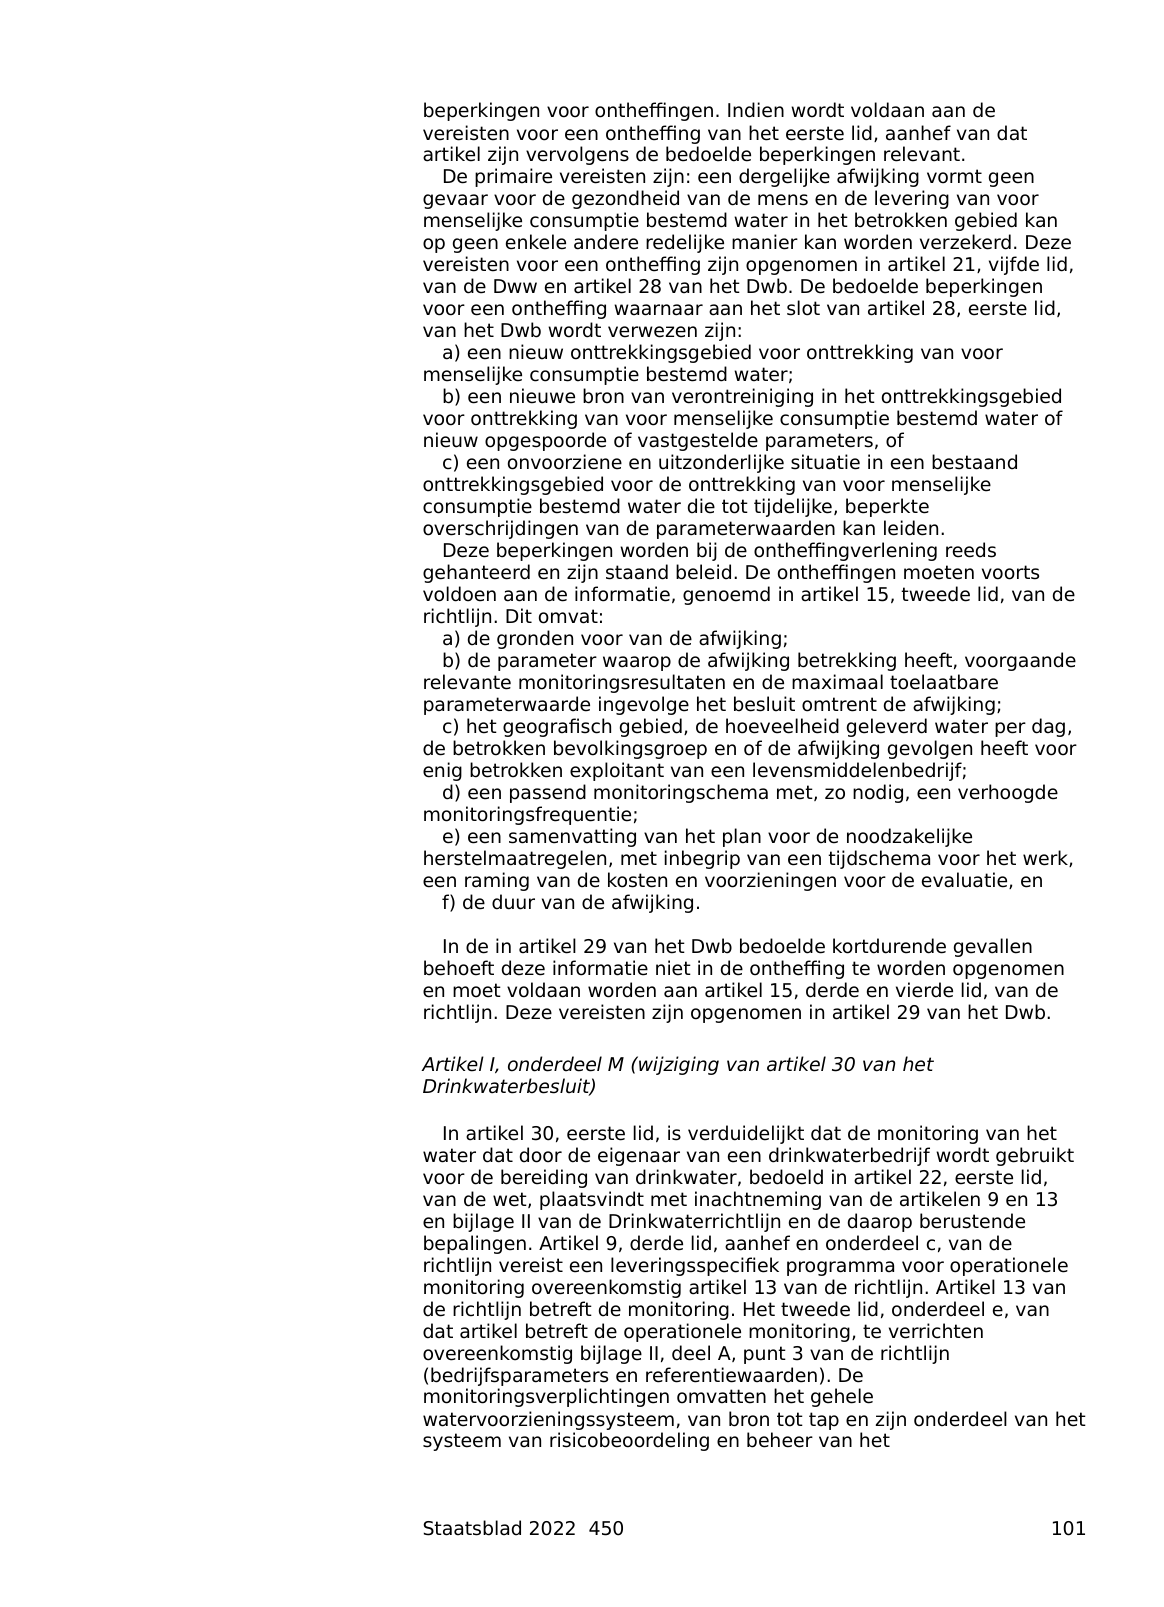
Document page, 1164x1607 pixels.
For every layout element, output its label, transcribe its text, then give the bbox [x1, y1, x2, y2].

text e) een samenvatting van het plan voor de noodzakelijke herstelmaatregelen, met inbegrip van een tijdschema voor het werk, een raming van de kosten en voorzieningen voor de evaluatie, en [422, 826, 1087, 892]
text d) een passend monitoringschema met, zo nodig, een verhoogde monitoringsfrequentie; [422, 782, 1087, 826]
text In de in artikel 29 van het Dwb bedoelde kortdurende gevallen behoeft deze informatie niet in de ontheffing te worden opgenomen en moet voldaan worden aan artikel 15, derde en vierde lid, van de richtlijn. Deze vereisten zijn opgenomen in artikel 29 van het Dwb. [422, 936, 1087, 1024]
text b) een nieuwe bron van verontreiniging in het onttrekkingsgebied voor onttrekking van voor menselijke consumptie bestemd water of nieuw opgespoorde of vastgestelde parameters, of [422, 386, 1087, 452]
text beperkingen voor ontheffingen. Indien wordt voldaan aan de vereisten voor een ontheffing van het eerste lid, aanhef van dat artikel zijn vervolgens de bedoelde beperkingen relevant. [422, 100, 1087, 166]
text a) de gronden voor van de afwijking; [422, 628, 1087, 650]
text Deze beperkingen worden bij de ontheffingverlening reeds gehanteerd en zijn staand beleid. De ontheffingen moeten voorts voldoen aan de informatie, genoemd in artikel 15, tweede lid, van de richtlijn. Dit omvat: [422, 540, 1087, 628]
text De primaire vereisten zijn: een dergelijke afwijking vormt geen gevaar voor de gezondheid van de mens en de levering van voor menselijke consumptie bestemd water in het betrokken gebied kan op geen enkele andere redelijke manier kan worden verzekerd. Deze vereisten voor een ontheffing zijn opgenomen in artikel 21, vijfde lid, van de Dww en artikel 28 van het Dwb. De bedoelde beperkingen voor een ontheffing waarnaar aan het slot van artikel 28, eerste lid, van het Dwb wordt verwezen zijn: [422, 166, 1087, 342]
text c) een onvoorziene en uitzonderlijke situatie in een bestaand onttrekkingsgebied voor de onttrekking van voor menselijke consumptie bestemd water die tot tijdelijke, beperkte overschrijdingen van de parameterwaarden kan leiden. [422, 452, 1087, 540]
text a) een nieuw onttrekkingsgebied voor onttrekking van voor menselijke consumptie bestemd water; [422, 342, 1087, 386]
text In artikel 30, eerste lid, is verduidelijkt dat de monitoring van het water dat door de eigenaar van een drinkwaterbedrijf wordt gebruikt voor de bereiding van drinkwater, bedoeld in artikel 22, eerste lid, van de wet, plaatsvindt met inachtneming van de artikelen 9 en 13 en bijlage II van de Drinkwaterrichtlijn en de daarop berustende bepalingen. Artikel 9, derde lid, aanhef en onderdeel c, van de richtlijn vereist een leveringsspecifiek programma voor operationele monitoring overeenkomstig artikel 13 van de richtlijn. Artikel 13 van de richtlijn betreft de monitoring. Het tweede lid, onderdeel e, van dat artikel betreft de operationele monitoring, te verrichten overeenkomstig bijlage II, deel A, punt 3 van de richtlijn (bedrijfsparameters en referentiewaarden). De monitoringsverplichtingen omvatten het gehele watervoorzieningssysteem, van bron tot tap en zijn onderdeel van het systeem van risicobeoordeling en beheer van het [422, 1123, 1087, 1452]
subtitle Artikel I, onderdeel M (wijziging van artikel 30 van het Drinkwaterbesluit) [422, 1054, 1087, 1098]
text c) het geografisch gebied, de hoeveelheid geleverd water per dag, de betrokken bevolkingsgroep en of de afwijking gevolgen heeft voor enig betrokken exploitant van een levensmiddelenbedrijf; [422, 716, 1087, 782]
text b) de parameter waarop de afwijking betrekking heeft, voorgaande relevante monitoringsresultaten en de maximaal toelaatbare parameterwaarde ingevolge het besluit omtrent de afwijking; [422, 650, 1087, 716]
text f) de duur van de afwijking. [422, 892, 1087, 914]
